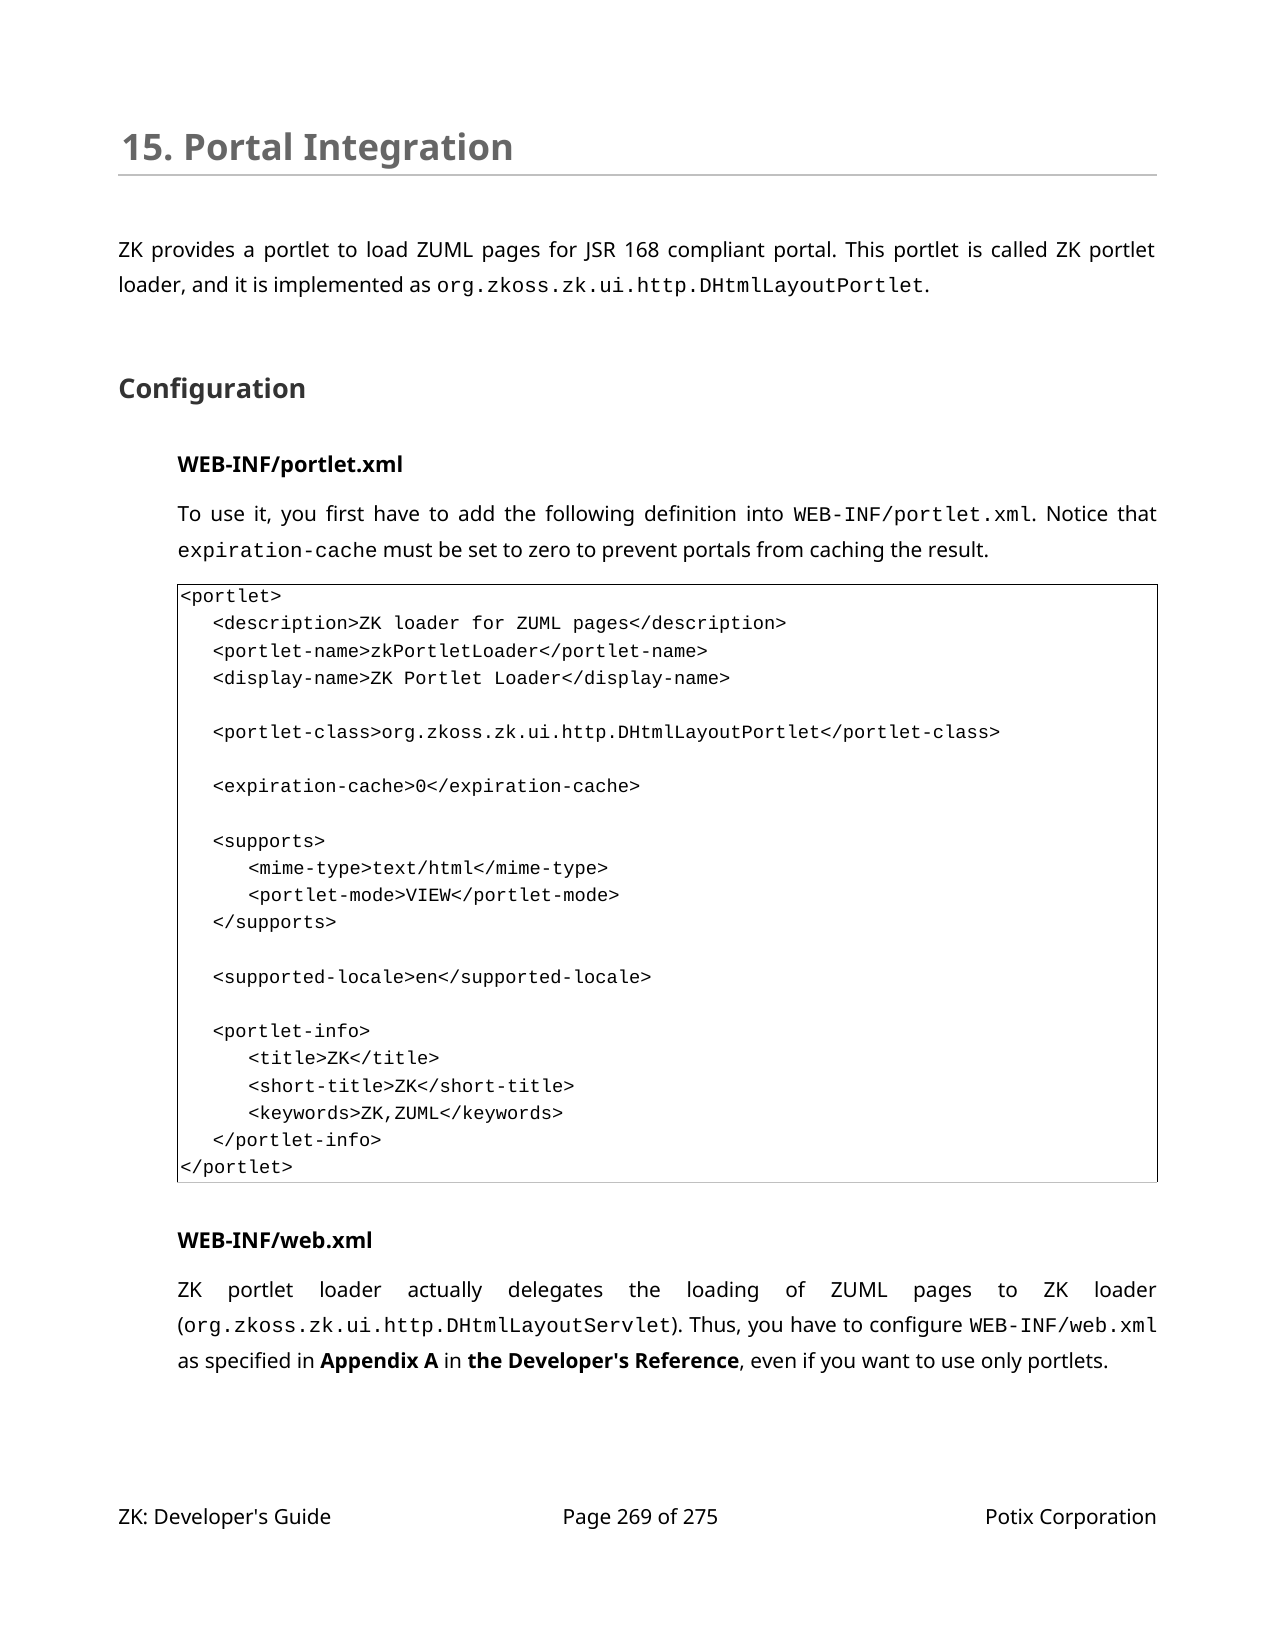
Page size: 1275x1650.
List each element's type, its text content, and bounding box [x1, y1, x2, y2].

text <portlet-mode>VIEW</portlet-mode> [178, 883, 1157, 907]
subtitle 15. Portal Integration [118, 118, 1157, 174]
text <mime-type>text/html</mime-type> [178, 856, 1157, 880]
text <portlet-name>zkPortletLoader</portlet-name> [178, 638, 1157, 663]
text <title>ZK</title> [178, 1046, 1157, 1071]
text <description>ZK loader for ZUML pages</description> [178, 611, 1157, 636]
text <portlet-class>org.zkoss.zk.ui.http.DHtmlLayoutPortlet</portlet-class> [178, 720, 1157, 744]
text </portlet-info> [178, 1128, 1157, 1152]
text <portlet-info> [178, 1019, 1157, 1043]
text </portlet> [178, 1155, 1157, 1182]
text <supported-locale>en</supported-locale> [178, 965, 1157, 989]
subtitle Configuration [118, 369, 1157, 406]
text ZK portlet loader actually delegates the loading of ZUML pages to ZK loader (org.zkoss.zk.ui.http.DHtmlLayoutServlet). Thus, you have to configure WEB-INF/web.xml as specified in Appendix A in the Developer's Reference, even if you want to use only portlets. [177, 1275, 1157, 1374]
text ZK provides a portlet to load ZUML pages for JSR 168 compliant portal. This portlet is called ZK portlet loader, and it is implemented as org.zkoss.zk.ui.http.DHtmlLayoutPortlet. [118, 235, 1157, 299]
subtitle WEB-INF/web.xml [177, 1225, 1157, 1255]
text To use it, you first have to add the following definition into WEB-INF/portlet.xml. Notice that expiration-cache must be set to zero to prevent portals from caching the result. [177, 499, 1157, 563]
subtitle WEB-INF/portlet.xml [177, 449, 1157, 479]
text <display-name>ZK Portlet Loader</display-name> [178, 666, 1157, 690]
text </supports> [178, 910, 1157, 934]
text <short-title>ZK</short-title> [178, 1073, 1157, 1098]
text <supports> [178, 829, 1157, 853]
text <keywords>ZK,ZUML</keywords> [178, 1101, 1157, 1125]
text <expiration-cache>0</expiration-cache> [178, 774, 1157, 799]
text <portlet> [178, 585, 1157, 608]
